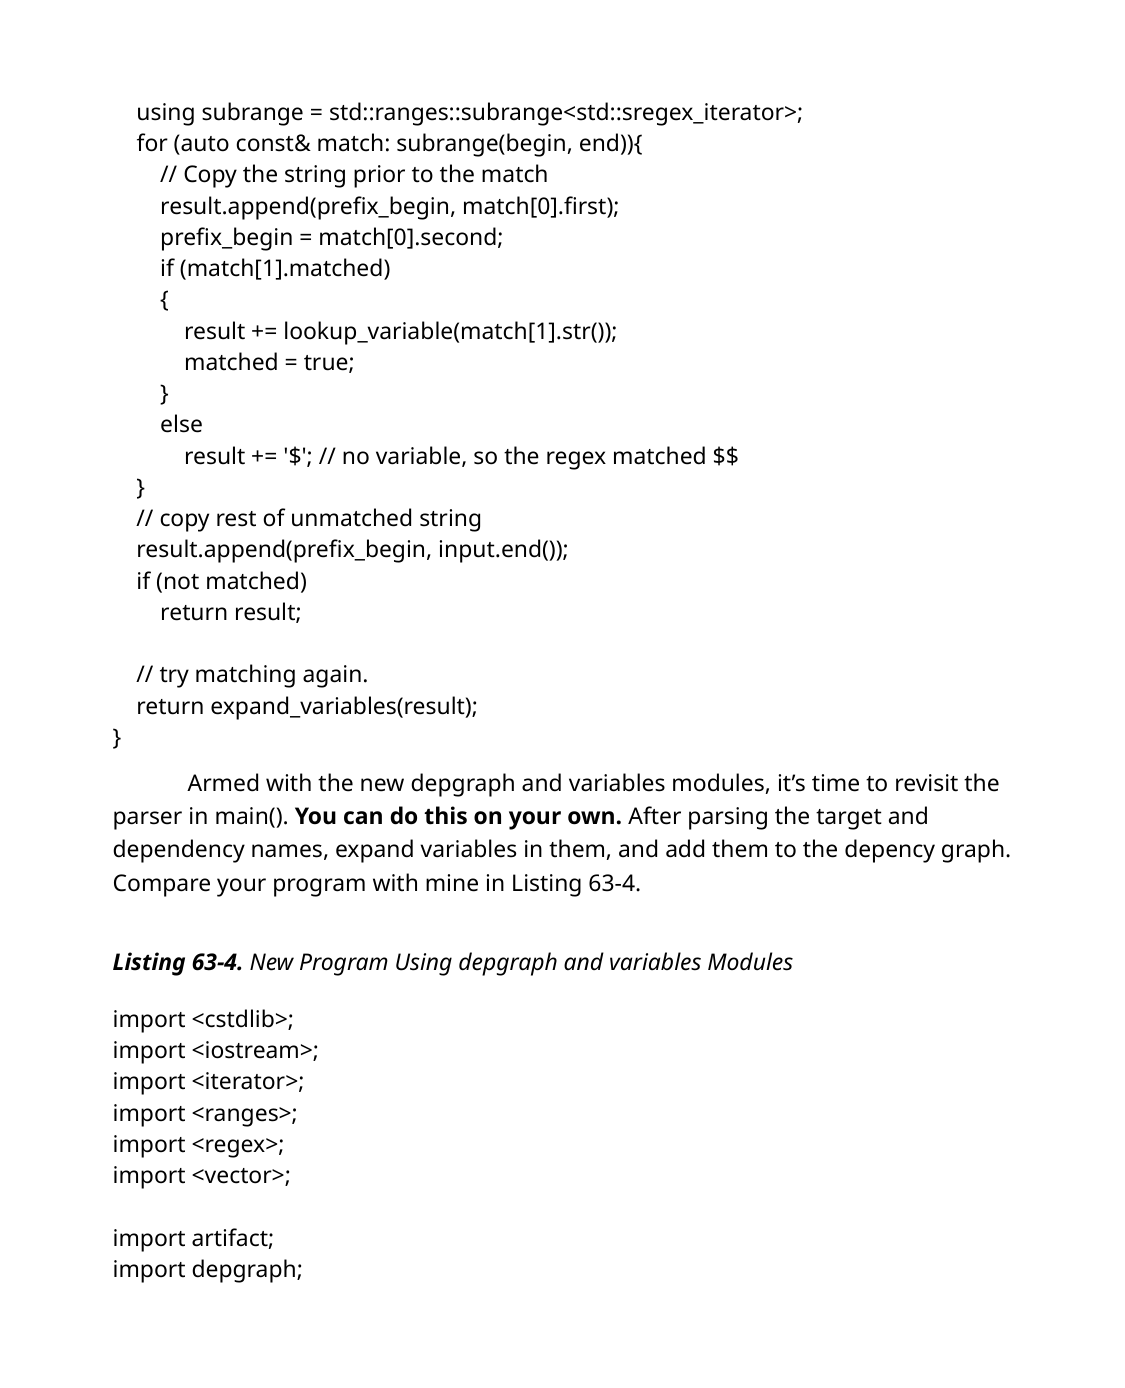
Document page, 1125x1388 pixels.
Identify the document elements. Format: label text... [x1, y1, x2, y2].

text result += lookup_variable(match[1].str()); [112, 315, 1012, 346]
text for (auto const& match: subrange(begin, end)){ [112, 127, 1012, 158]
text else [112, 408, 1012, 440]
text Listing 63-4. New Program Using depgraph and variables Modules [112, 946, 1012, 977]
text } [112, 721, 1012, 752]
text } [112, 377, 1012, 408]
text matched = true; [112, 346, 1012, 377]
text import <cstdlib>; [112, 1003, 1012, 1034]
text import <iostream>; [112, 1034, 1012, 1065]
text prefix_begin = match[0].second; [112, 221, 1012, 252]
text } [112, 471, 1012, 502]
text import depgraph; [112, 1253, 1012, 1284]
text // Copy the string prior to the match [112, 158, 1012, 190]
text import artifact; [112, 1221, 1012, 1253]
text import <regex>; [112, 1128, 1012, 1159]
text Armed with the new depgraph and variables modules, it’s time to revisit the parser in main(). You can do this on your own. After parsing the target and dependency names, expand variables in them, and add them to the depency graph. Compare your program with mine in Listing 63-4. [112, 765, 1012, 898]
text if (not matched) [112, 565, 1012, 596]
text { [112, 283, 1012, 315]
text if (match[1].matched) [112, 252, 1012, 283]
text result.append(prefix_begin, input.end()); [112, 533, 1012, 565]
text import <iterator>; [112, 1065, 1012, 1096]
text import <vector>; [112, 1159, 1012, 1190]
text // copy rest of unmatched string [112, 502, 1012, 533]
text // try matching again. [112, 658, 1012, 690]
text result.append(prefix_begin, match[0].first); [112, 190, 1012, 221]
text result += '$'; // no variable, so the regex matched $$ [112, 440, 1012, 471]
text return expand_variables(result); [112, 690, 1012, 721]
text return result; [112, 596, 1012, 627]
text using subrange = std::ranges::subrange<std::sregex_iterator>; [112, 96, 1012, 127]
text import <ranges>; [112, 1096, 1012, 1128]
